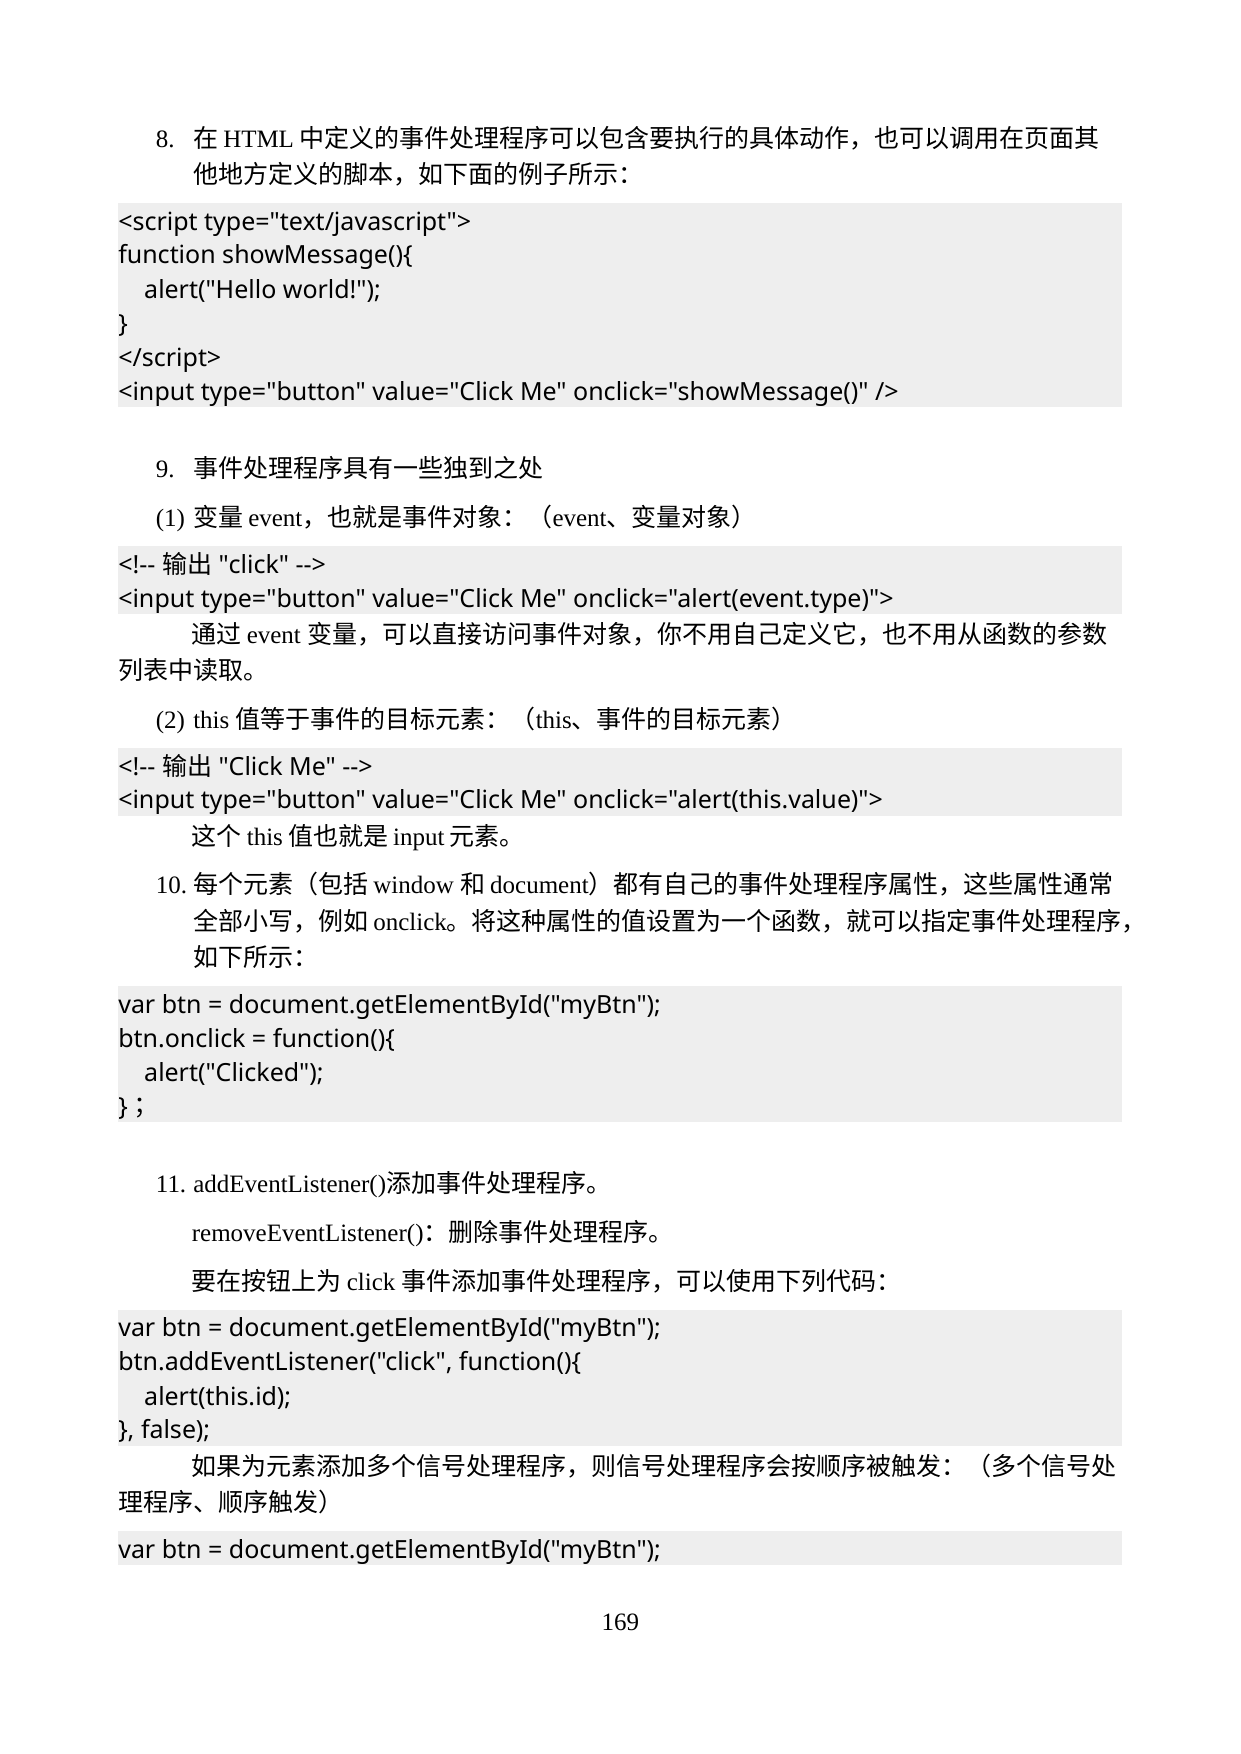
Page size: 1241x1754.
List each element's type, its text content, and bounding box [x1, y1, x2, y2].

table_header var btn = document.getElementById("myBtn"); btn.addEventListener("click", function(){ alert(this.id); }, false); [118, 1310, 1122, 1446]
text 要在按钮上为click 事件添加事件处理程序，可以使用下列代码： [118, 1261, 1122, 1297]
text 如果为元素添加多个信号处理程序，则信号处理程序会按顺序被触发：（多个信号处理程序、顺序触发） [118, 1446, 1122, 1519]
list 每个元素（包括window 和document）都有自己的事件处理程序属性，这些属性通常全部小写，例如onclick。将这种属性的值设置为一个函数，就可以指定事件处理程序，如下所示： [156, 865, 1122, 974]
text removeEventListener()：删除事件处理程序。 [118, 1212, 1122, 1249]
table_header <script type="text/javascript"> function showMessage(){ alert("Hello world!"); } </script> <input type="button" value="Click Me" onclick="showMessage()" /> [118, 203, 1122, 407]
list 变量event，也就是事件对象：（event、变量对象） [156, 497, 1122, 534]
list this 值等于事件的目标元素：（this、事件的目标元素） [156, 699, 1122, 736]
list 事件处理程序具有一些独到之处 [156, 449, 1122, 485]
text 通过event 变量，可以直接访问事件对象，你不用自己定义它，也不用从函数的参数列表中读取。 [118, 614, 1122, 687]
list addEventListener()添加事件处理程序。 [156, 1164, 1122, 1200]
table_header var btn = document.getElementById("myBtn"); btn.onclick = function(){ alert("Clicked"); }； [118, 986, 1122, 1122]
table_header <!-- 输出 "click" --> <input type="button" value="Click Me" onclick="alert(event.type)"> [118, 546, 1122, 614]
text 这个this值也就是input元素。 [118, 816, 1122, 852]
table_header <!-- 输出 "Click Me" --> <input type="button" value="Click Me" onclick="alert(this.value)"> [118, 748, 1122, 816]
list 在HTML 中定义的事件处理程序可以包含要执行的具体动作，也可以调用在页面其他地方定义的脚本，如下面的例子所示： [156, 118, 1122, 191]
table_header var btn = document.getElementById("myBtn"); [118, 1531, 1122, 1565]
